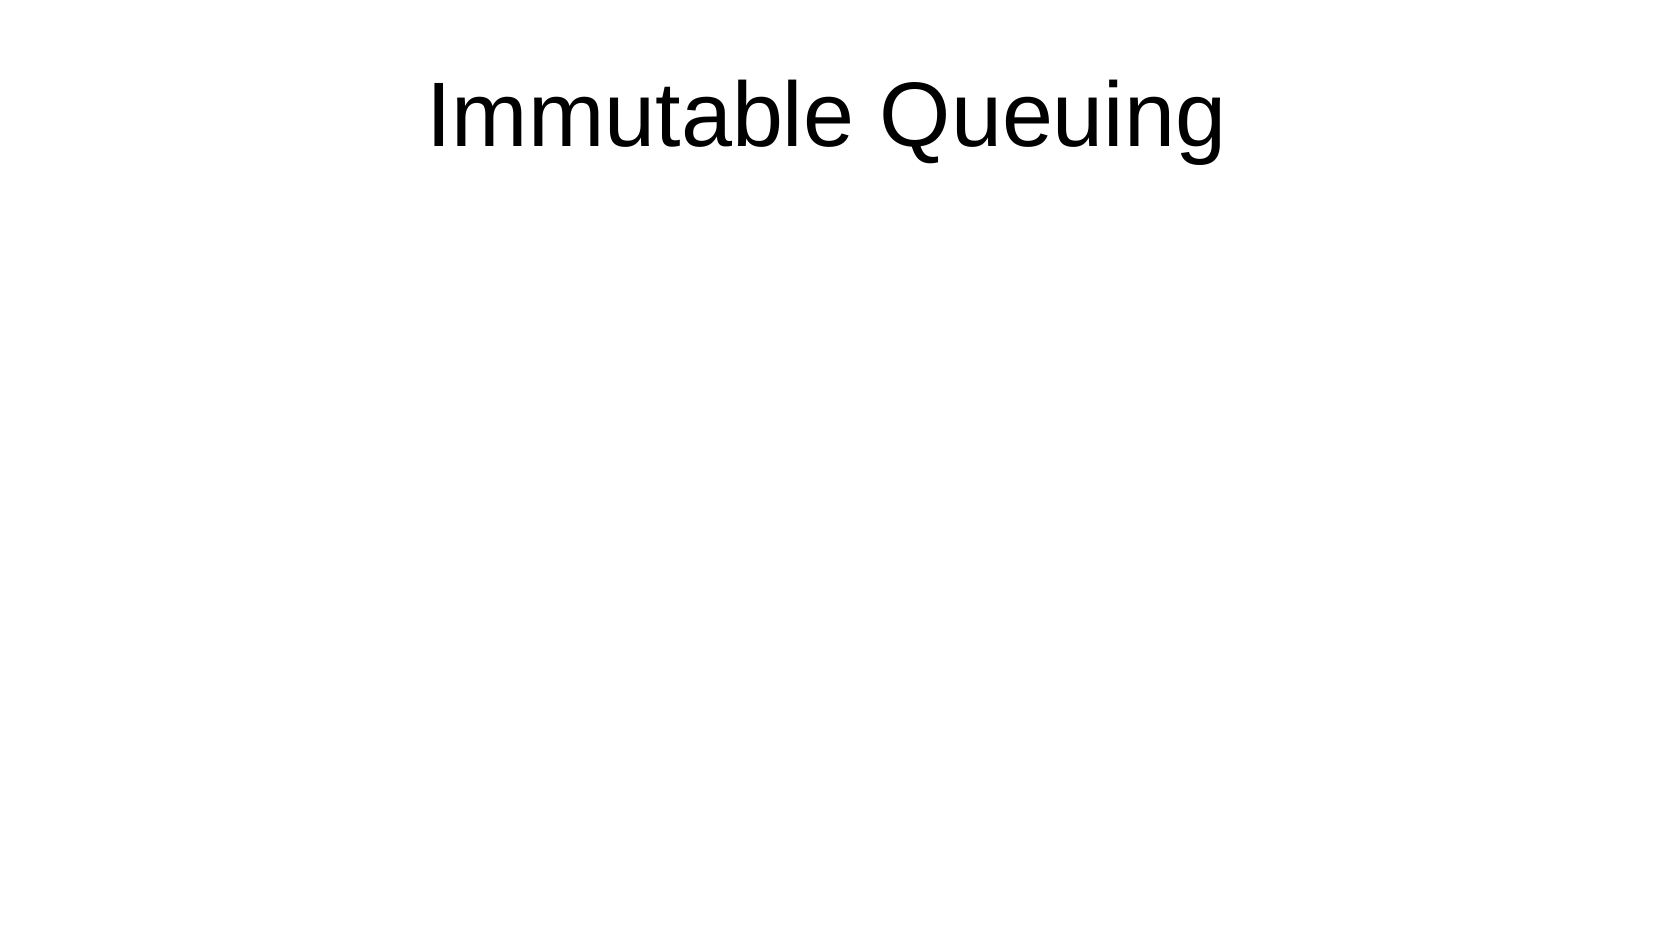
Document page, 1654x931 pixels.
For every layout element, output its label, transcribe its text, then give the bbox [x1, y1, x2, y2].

title Immutable Queuing [82, 37, 1571, 193]
